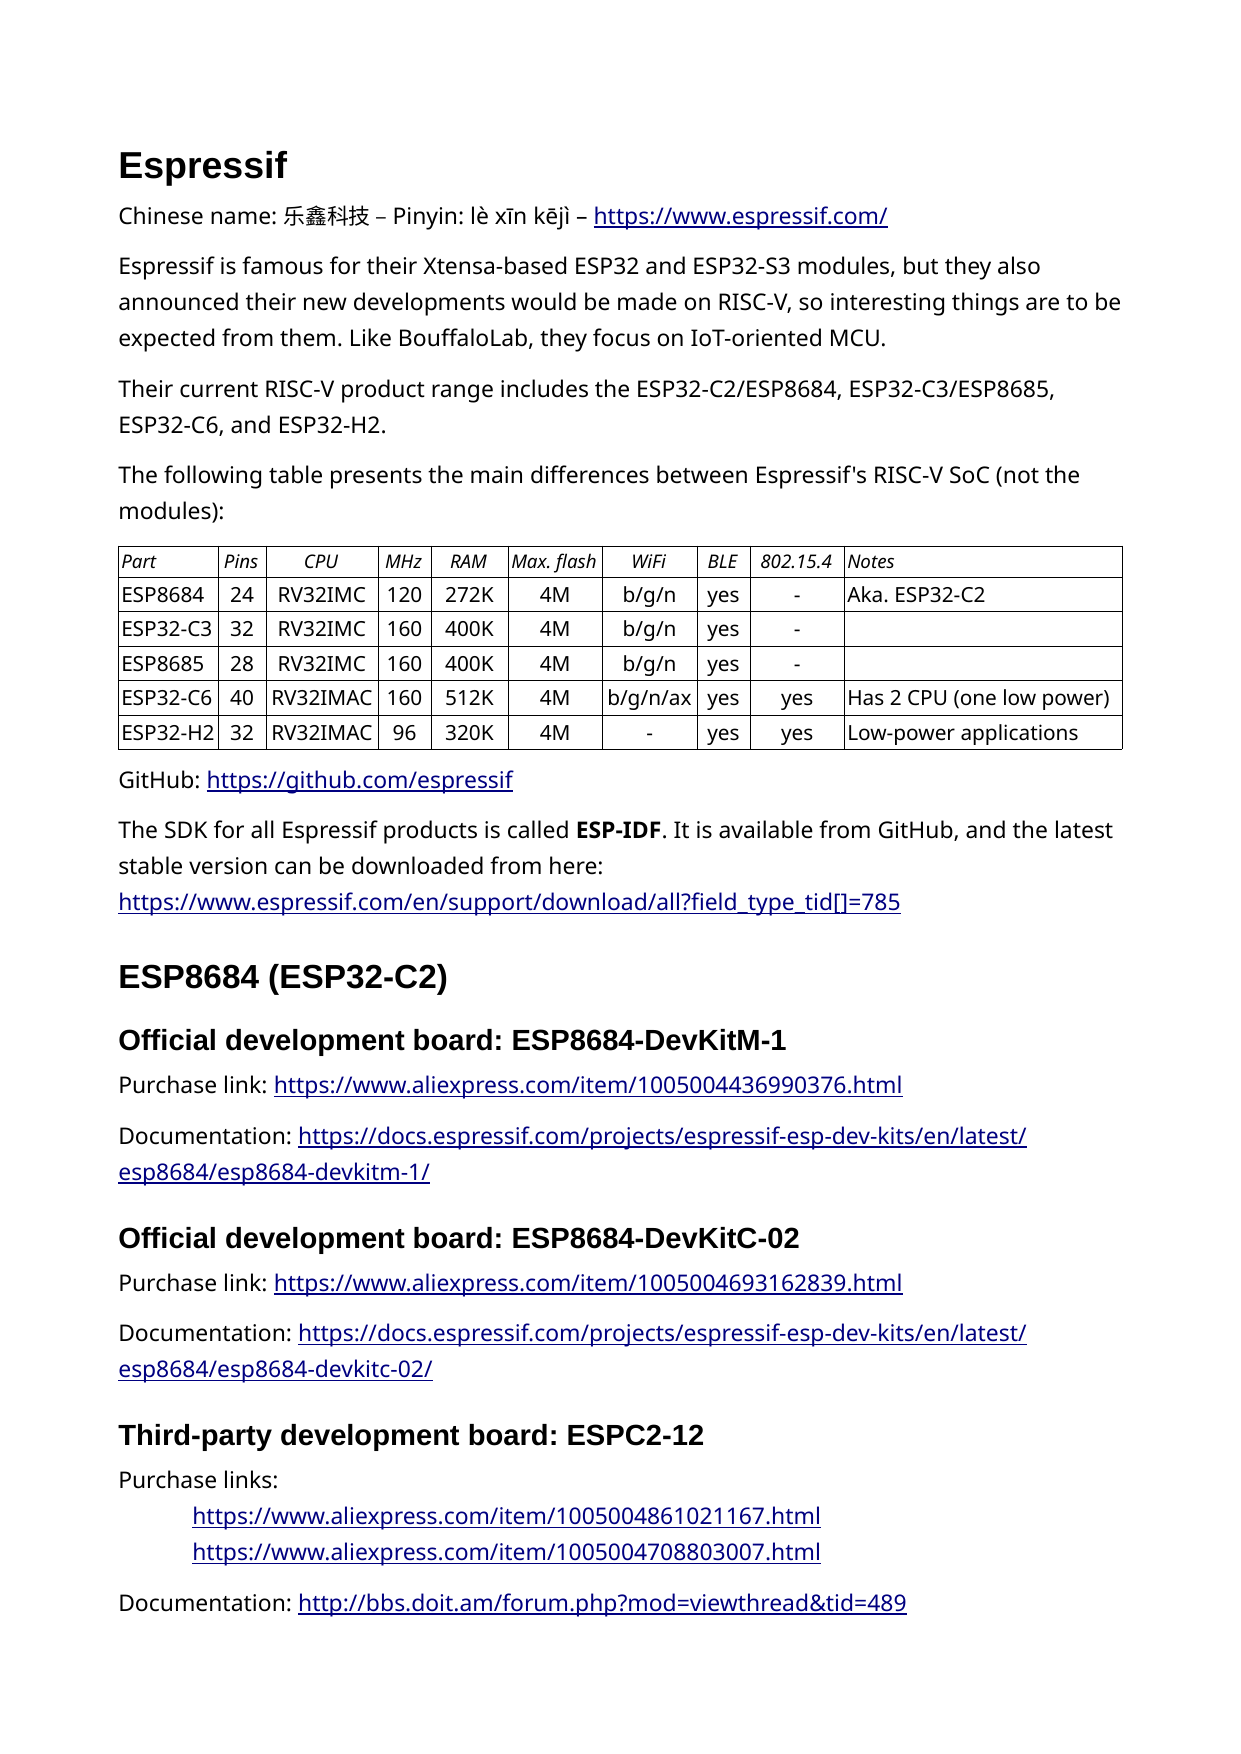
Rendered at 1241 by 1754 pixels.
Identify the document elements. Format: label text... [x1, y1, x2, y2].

table_cell RV32IMC [267, 578, 378, 611]
table_cell yes [751, 716, 844, 749]
table_cell 28 [219, 647, 266, 680]
subtitle Official development board: ESP8684-DevKitM-1 [118, 1023, 1122, 1057]
table_cell 32 [219, 612, 266, 646]
table_cell 320K [432, 716, 508, 749]
text https://www.aliexpress.com/item/1005004861021167.html [192, 1500, 1122, 1532]
table_cell 4M [509, 647, 602, 680]
subtitle Espressif [118, 143, 1122, 186]
table_cell 400K [432, 647, 508, 680]
table_header BLE [698, 547, 750, 577]
table_cell yes [698, 578, 750, 611]
text Documentation: https://docs.espressif.com/projects/espressif-esp-dev-kits/en/latest/esp8684/esp8684-devkitc-02/ [118, 1317, 1122, 1384]
subtitle ESP8684 (ESP32-C2) [118, 958, 1122, 996]
table_header 802.15.4 [751, 547, 844, 577]
table_cell 160 [379, 612, 431, 646]
table_cell 4M [509, 578, 602, 611]
text The following table presents the main differences between Espressif's RISC-V SoC (not the modules): [118, 459, 1122, 526]
table_cell - [751, 647, 844, 680]
table_cell 512K [432, 681, 508, 714]
table_cell [845, 612, 1122, 646]
text Their current RISC-V product range includes the ESP32-C2/ESP8684, ESP32-C3/ESP8685, ESP32-C6, and ESP32-H2. [118, 373, 1122, 440]
table_cell RV32IMC [267, 612, 378, 646]
text https://www.aliexpress.com/item/1005004708803007.html [192, 1536, 1122, 1567]
table_cell - [751, 578, 844, 611]
table_cell yes [698, 716, 750, 749]
table_cell Aka. ESP32-C2 [845, 578, 1122, 611]
table_cell 96 [379, 716, 431, 749]
table_cell b/g/n/ax [603, 681, 697, 714]
table_cell yes [698, 612, 750, 646]
table_cell 160 [379, 681, 431, 714]
table_cell ESP32-C6 [119, 681, 218, 714]
text Espressif is famous for their Xtensa-based ESP32 and ESP32-S3 modules, but they also announced their new developments would be made on RISC-V, so interesting things are to be expected from them. Like BouffaloLab, they focus on IoT-oriented MCU. [118, 250, 1122, 353]
table_cell 160 [379, 647, 431, 680]
table_header CPU [267, 547, 378, 577]
table_cell yes [698, 681, 750, 714]
table_cell b/g/n [603, 647, 697, 680]
subtitle Third-party development board: ESPC2-12 [118, 1418, 1122, 1452]
table_cell b/g/n [603, 612, 697, 646]
subtitle Official development board: ESP8684-DevKitC-02 [118, 1221, 1122, 1254]
table_cell RV32IMAC [267, 716, 378, 749]
table_header Notes [845, 547, 1122, 577]
table_cell yes [698, 647, 750, 680]
table_header Pins [219, 547, 266, 577]
table_cell ESP32-C3 [119, 612, 218, 646]
table_cell 4M [509, 681, 602, 714]
table_header RAM [432, 547, 508, 577]
table_cell 32 [219, 716, 266, 749]
table_cell - [751, 612, 844, 646]
table_header Part [119, 547, 218, 577]
table_cell ESP32-H2 [119, 716, 218, 749]
table_cell 400K [432, 612, 508, 646]
table_cell Has 2 CPU (one low power) [845, 681, 1122, 714]
table_cell ESP8684 [119, 578, 218, 611]
text Purchase link: https://www.aliexpress.com/item/1005004693162839.html [118, 1267, 1122, 1298]
text Purchase link: https://www.aliexpress.com/item/1005004436990376.html [118, 1069, 1122, 1100]
text The SDK for all Espressif products is called ESP-IDF. It is available from GitHub, and the latest stable version can be downloaded from here: https://www.espressif.com/en/support/download/all?field_type_tid[]=785 [118, 814, 1122, 917]
table_cell RV32IMC [267, 647, 378, 680]
text Purchase links: [118, 1464, 1122, 1496]
table_cell 4M [509, 612, 602, 646]
table_cell 120 [379, 578, 431, 611]
text Documentation: http://bbs.doit.am/forum.php?mod=viewthread&tid=489 [118, 1587, 1122, 1618]
table_header WiFi [603, 547, 697, 577]
text Documentation: https://docs.espressif.com/projects/espressif-esp-dev-kits/en/latest/esp8684/esp8684-devkitm-1/ [118, 1120, 1122, 1187]
table_cell 40 [219, 681, 266, 714]
table_cell - [603, 716, 697, 749]
table_cell 24 [219, 578, 266, 611]
table_header MHz [379, 547, 431, 577]
text GitHub: https://github.com/espressif [118, 764, 1122, 795]
table_cell 272K [432, 578, 508, 611]
table_header Max. flash [509, 547, 602, 577]
table_cell Low-power applications [845, 716, 1122, 749]
table_cell RV32IMAC [267, 681, 378, 714]
text Chinese name: 乐鑫科技 – Pinyin: lè xīn kējì – https://www.espressif.com/ [118, 199, 1122, 231]
table_cell ESP8685 [119, 647, 218, 680]
table_cell b/g/n [603, 578, 697, 611]
table_cell yes [751, 681, 844, 714]
table_cell 4M [509, 716, 602, 749]
table_cell [845, 647, 1122, 680]
